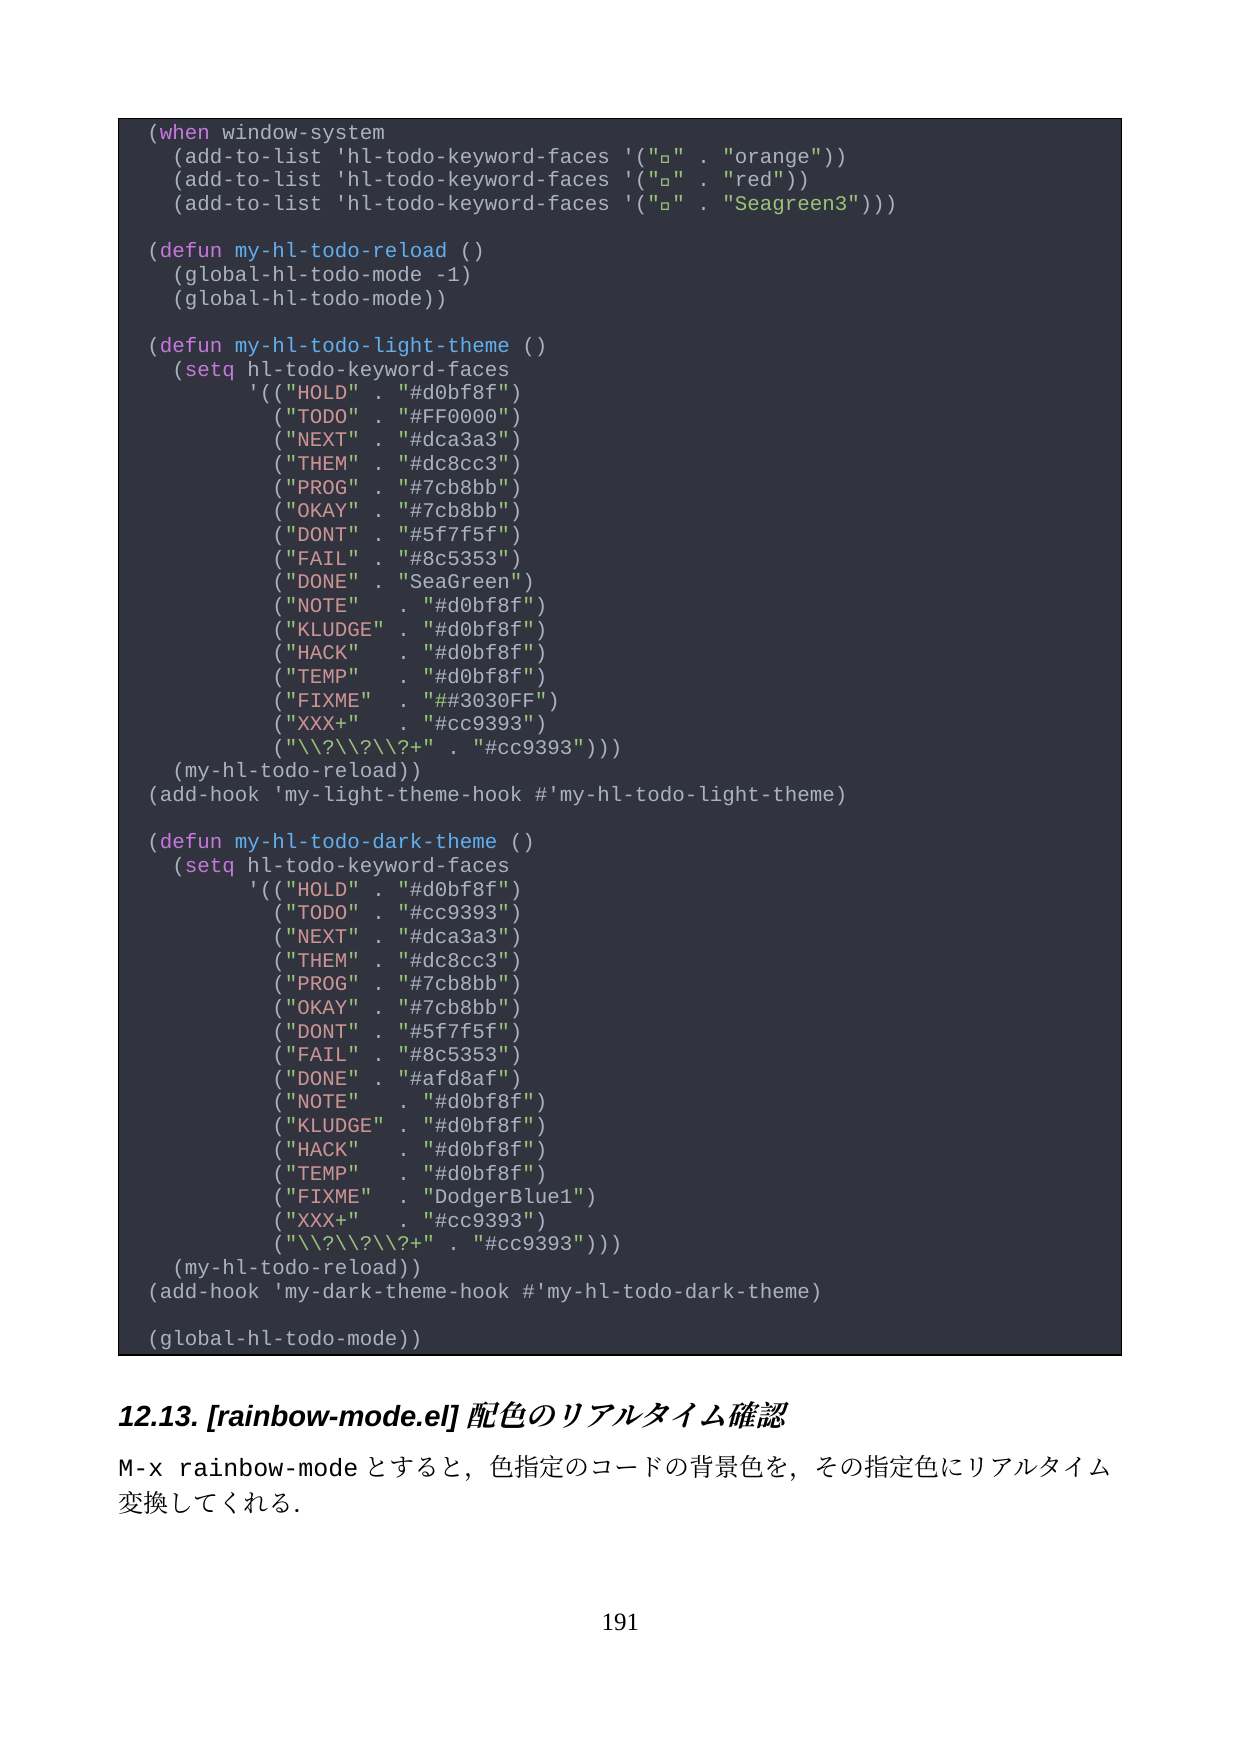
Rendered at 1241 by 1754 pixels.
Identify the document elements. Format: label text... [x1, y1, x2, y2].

text ("DONT" . "#5f7f5f") [119, 520, 1121, 544]
text (setq hl-todo-keyword-faces [119, 851, 1121, 875]
text ("DONE" . "#afd8af") [119, 1064, 1121, 1088]
text '(("HOLD" . "#d0bf8f") [119, 875, 1121, 898]
text (my-hl-todo-reload)) [119, 757, 1121, 780]
text ("PROG" . "#7cb8bb") [119, 969, 1121, 993]
text ("NOTE" . "#d0bf8f") [119, 1088, 1121, 1111]
text (when window-system [119, 119, 1121, 142]
text ("\\?\\?\\?+" . "#cc9393"))) [119, 1229, 1121, 1253]
subtitle [rainbow-mode.el] 配色のリアルタイム確認 [118, 1393, 1122, 1435]
text ("NEXT" . "#dca3a3") [119, 426, 1121, 449]
text ("TEMP" . "#d0bf8f") [119, 662, 1121, 686]
text ("\\?\\?\\?+" . "#cc9393"))) [119, 733, 1121, 757]
text (defun my-hl-todo-reload () [119, 236, 1121, 260]
text ("TODO" . "#cc9393") [119, 898, 1121, 922]
text ("OKAY" . "#7cb8bb") [119, 496, 1121, 520]
text ("FIXME" . "DodgerBlue1") [119, 1182, 1121, 1206]
text (global-hl-todo-mode)) [119, 1324, 1121, 1354]
text ("OKAY" . "#7cb8bb") [119, 993, 1121, 1017]
text (add-to-list 'hl-todo-keyword-faces '("" . "Seagreen3"))) [119, 189, 1121, 213]
text (add-hook 'my-light-theme-hook #'my-hl-todo-light-theme) [119, 780, 1121, 804]
text ("HACK" . "#d0bf8f") [119, 1135, 1121, 1158]
text (add-to-list 'hl-todo-keyword-faces '("" . "red")) [119, 165, 1121, 189]
text ("KLUDGE" . "#d0bf8f") [119, 615, 1121, 638]
text ("FAIL" . "#8c5353") [119, 544, 1121, 567]
text ("NEXT" . "#dca3a3") [119, 922, 1121, 946]
text ("NOTE" . "#d0bf8f") [119, 591, 1121, 615]
text ("FAIL" . "#8c5353") [119, 1040, 1121, 1064]
text ("DONT" . "#5f7f5f") [119, 1017, 1121, 1040]
text ("THEM" . "#dc8cc3") [119, 449, 1121, 473]
text ("PROG" . "#7cb8bb") [119, 473, 1121, 496]
text M-x rainbow-mode とすると，色指定のコードの背景色を，その指定色にリアルタイム変換してくれる． [118, 1447, 1122, 1548]
text ("KLUDGE" . "#d0bf8f") [119, 1111, 1121, 1135]
text (setq hl-todo-keyword-faces [119, 354, 1121, 378]
text ("HACK" . "#d0bf8f") [119, 638, 1121, 662]
text (global-hl-todo-mode)) [119, 284, 1121, 307]
text ("XXX+" . "#cc9393") [119, 1206, 1121, 1229]
text ("TEMP" . "#d0bf8f") [119, 1158, 1121, 1182]
text (global-hl-todo-mode -1) [119, 260, 1121, 284]
text ("DONE" . "SeaGreen") [119, 567, 1121, 591]
text ("XXX+" . "#cc9393") [119, 709, 1121, 733]
text ("THEM" . "#dc8cc3") [119, 946, 1121, 969]
text (add-to-list 'hl-todo-keyword-faces '("" . "orange")) [119, 142, 1121, 165]
text '(("HOLD" . "#d0bf8f") [119, 378, 1121, 402]
text (my-hl-todo-reload)) [119, 1253, 1121, 1277]
text (add-hook 'my-dark-theme-hook #'my-hl-todo-dark-theme) [119, 1277, 1121, 1300]
text ("FIXME" . "##3030FF") [119, 686, 1121, 709]
text ("TODO" . "#FF0000") [119, 402, 1121, 426]
text (defun my-hl-todo-dark-theme () [119, 827, 1121, 851]
text (defun my-hl-todo-light-theme () [119, 331, 1121, 354]
